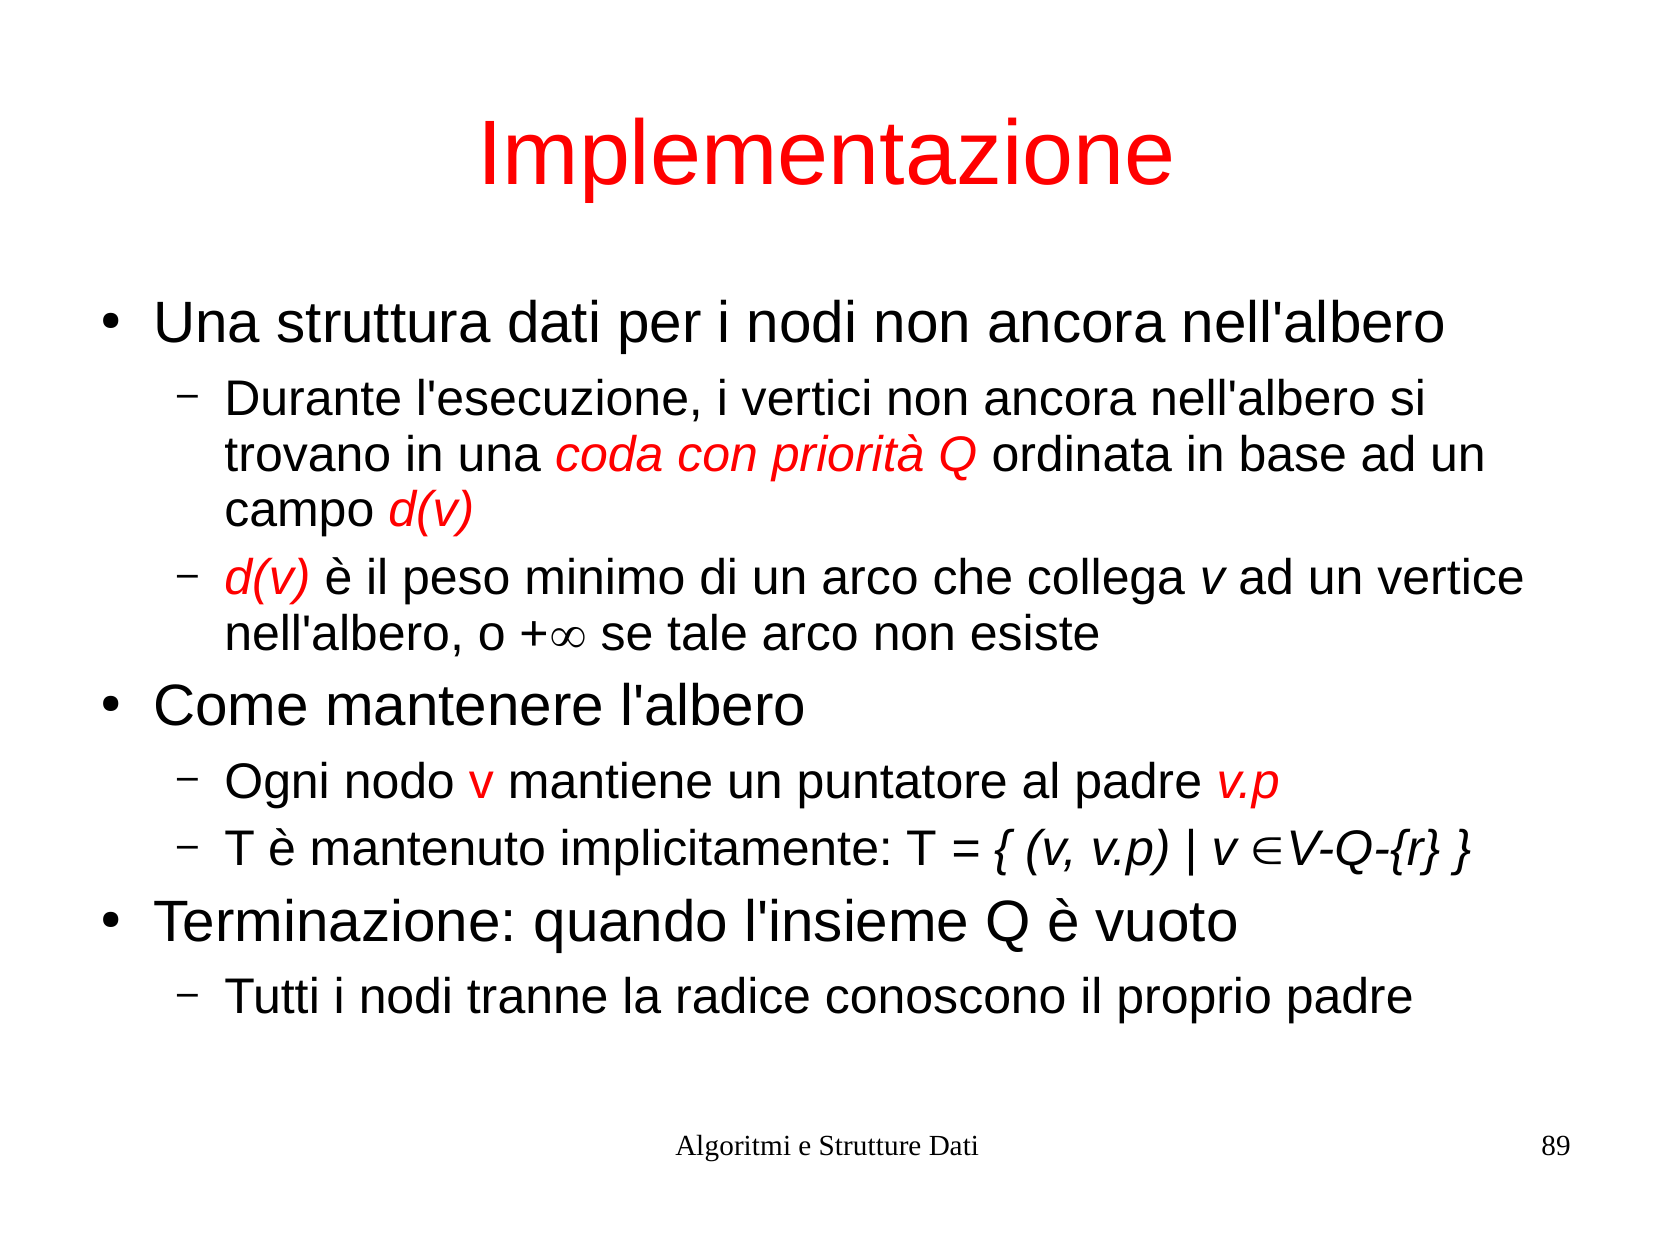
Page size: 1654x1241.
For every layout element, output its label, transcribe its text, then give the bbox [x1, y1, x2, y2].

title Implementazione [82, 49, 1571, 257]
list Una struttura dati per i nodi non ancora nell'albero Durante l'esecuzione, i vertici non ancora nell'albero si trovano in una coda con priorità Q ordinata in base ad un campo d(v) d(v) è il peso minimo di un arco che collega v ad un vertice nell'albero, o + se tale arco non esiste Come mantenere l'albero Ogni nodo v mantiene un puntatore al padre v.p T è mantenuto implicitamente: T = { (v, v.p) | v V-Q-{r} } Terminazione: quando l'insieme Q è vuoto Tutti i nodi tranne la radice conoscono il proprio padre [82, 290, 1571, 1109]
